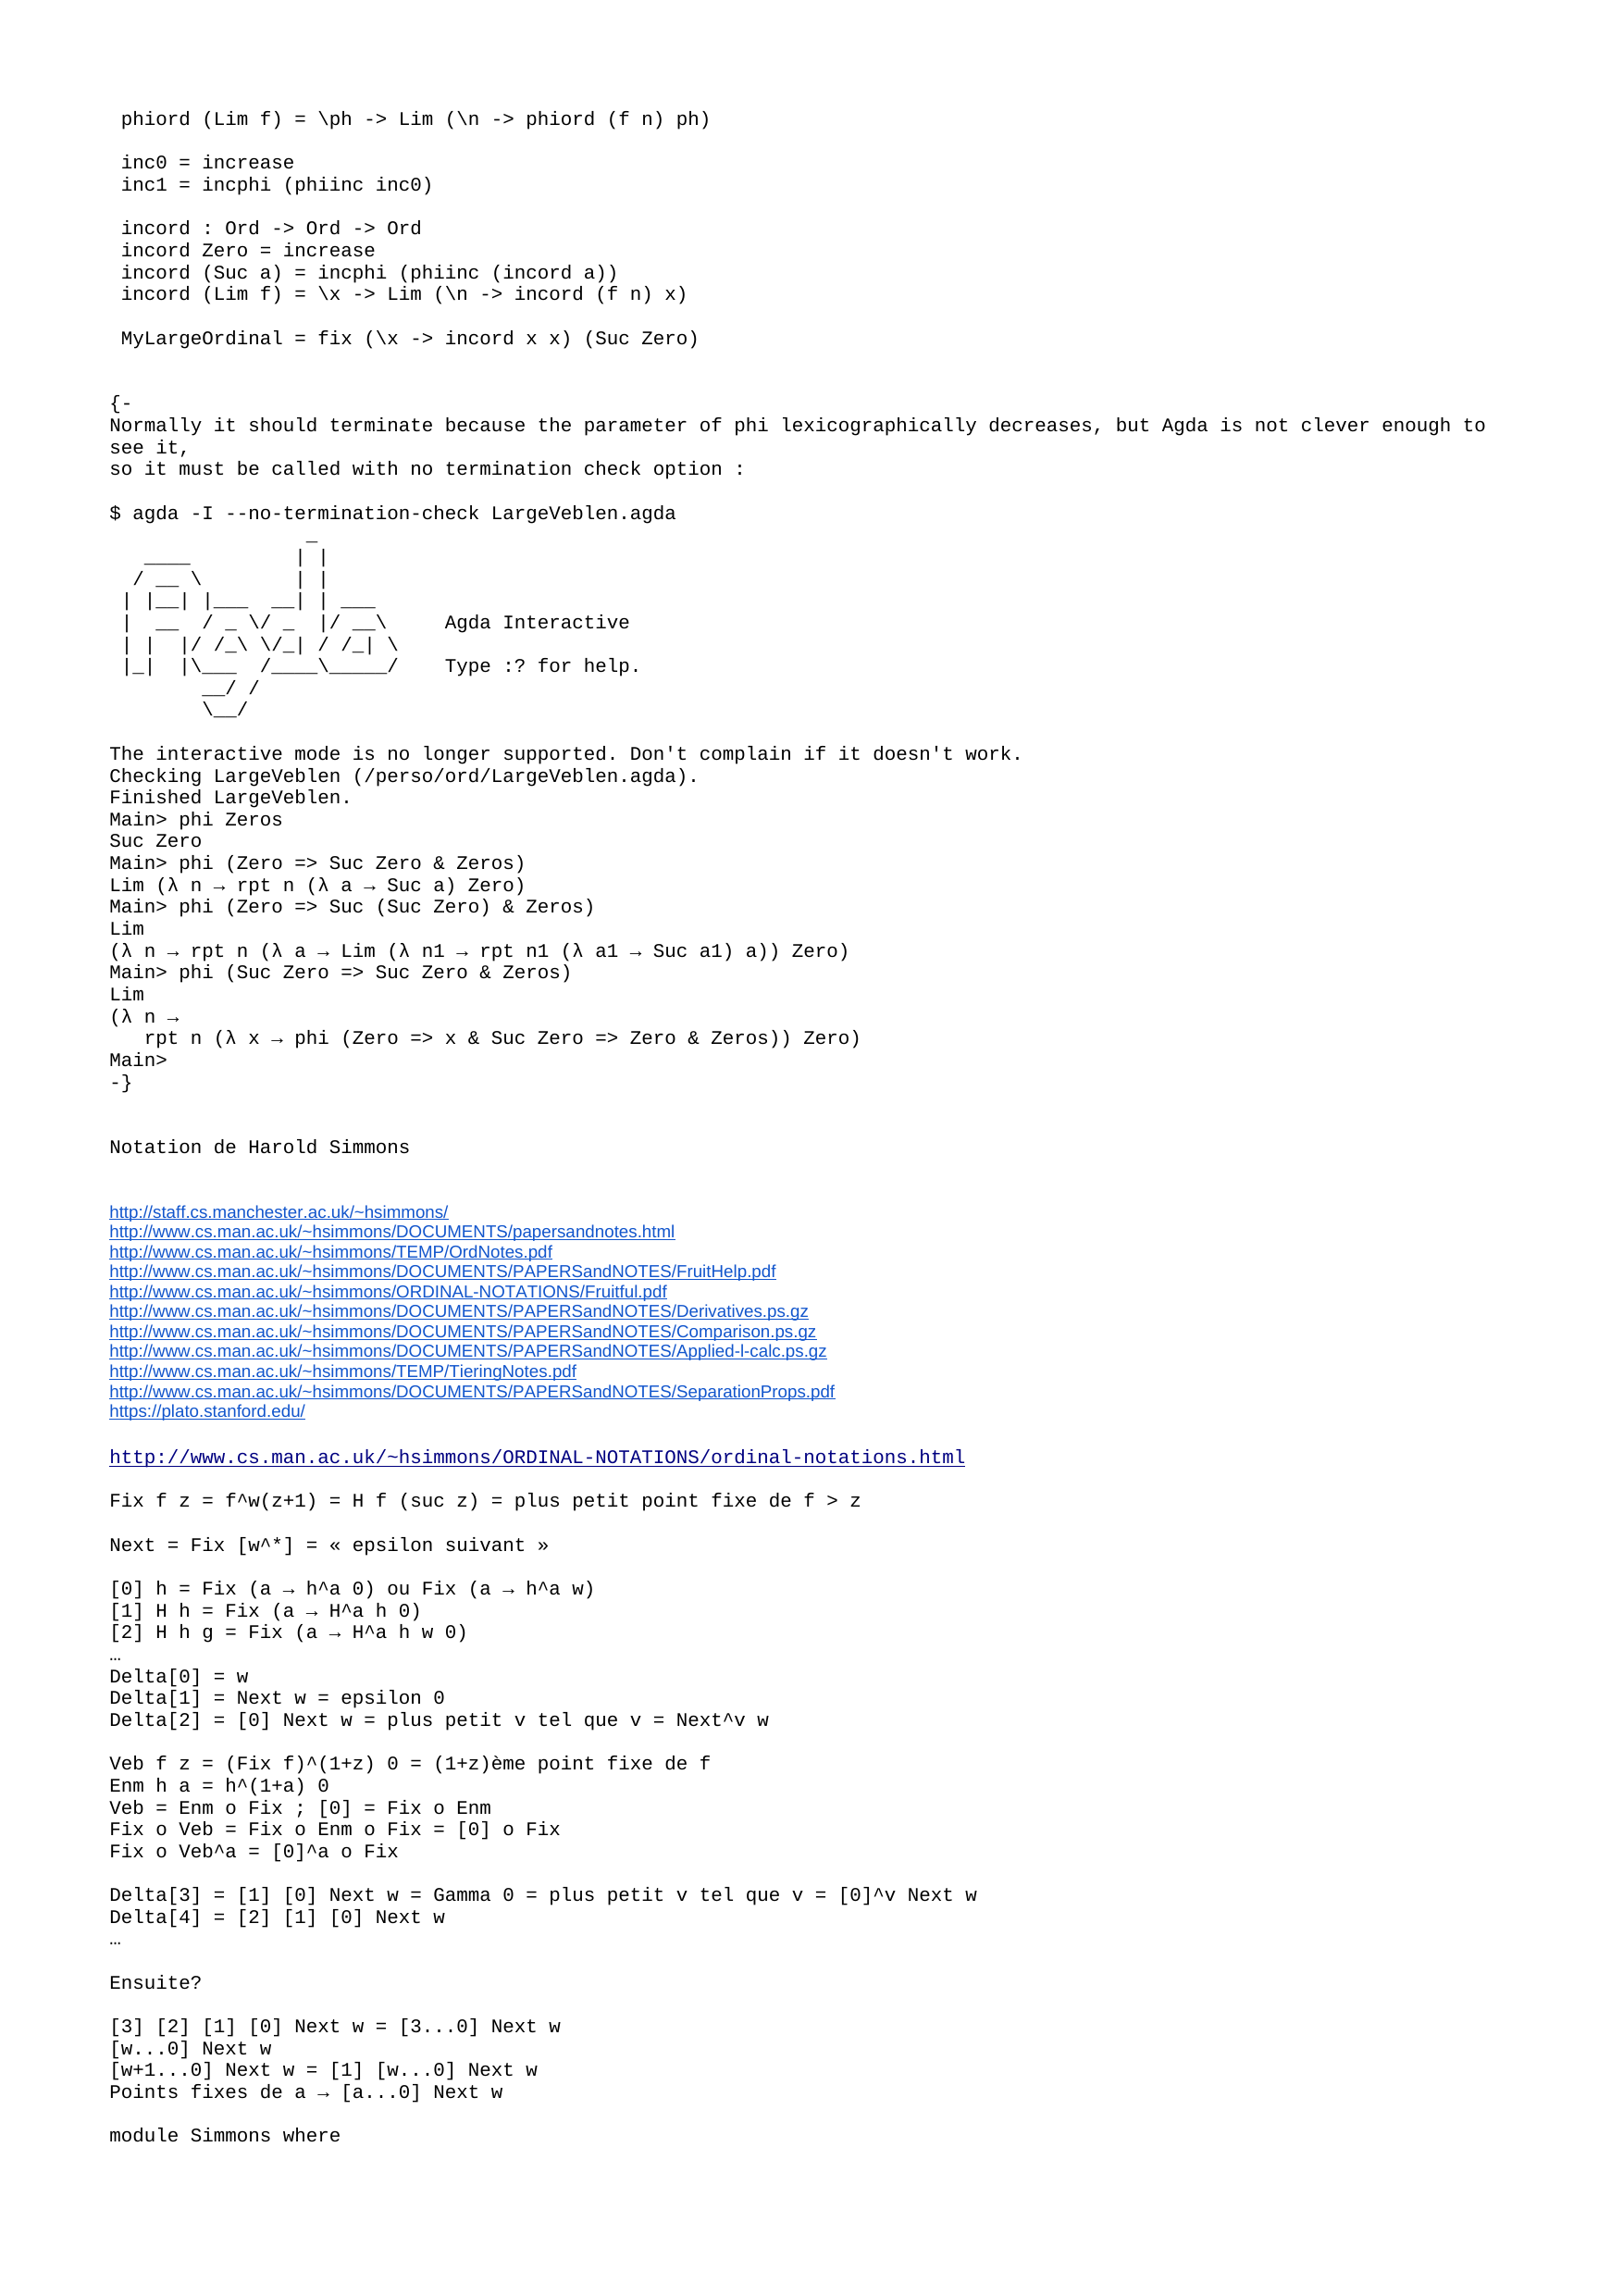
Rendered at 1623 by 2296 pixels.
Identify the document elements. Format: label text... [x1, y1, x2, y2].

text Lim [109, 919, 1514, 941]
text Enm h a = h^(1+a) 0 [109, 1776, 1514, 1798]
text Next = Fix [w^*] = « epsilon suivant » [109, 1535, 1514, 1557]
text The interactive mode is no longer supported. Don't complain if it doesn't work. [109, 744, 1514, 765]
text Delta[1] = Next w = epsilon 0 [109, 1688, 1514, 1710]
text Checking LargeVeblen (/perso/ord/LargeVeblen.agda). [109, 765, 1514, 788]
text Delta[0] = w [109, 1667, 1514, 1688]
text \__/ [109, 701, 1514, 722]
text Main> phi (Zero => Suc (Suc Zero) & Zeros) [109, 897, 1514, 919]
text Veb f z = (Fix f)^(1+z) 0 = (1+z)ème point fixe de f [109, 1754, 1514, 1776]
text [1] H h = Fix (a → H^a h 0) [109, 1601, 1514, 1622]
text so it must be called with no termination check option : [109, 459, 1514, 481]
text http://www.cs.man.ac.uk/~hsimmons/DOCUMENTS/PAPERSandNOTES/SeparationProps.pdf [109, 1381, 1514, 1401]
text __/ / [109, 678, 1514, 701]
text http://www.cs.man.ac.uk/~hsimmons/ORDINAL-NOTATIONS/Fruitful.pdf [109, 1281, 1514, 1301]
text Points fixes de a → [a...0] Next w [109, 2082, 1514, 2104]
text http://www.cs.man.ac.uk/~hsimmons/ORDINAL-NOTATIONS/ordinal-notations.html [109, 1447, 1514, 1470]
text Lim [109, 985, 1514, 1007]
text Suc Zero [109, 831, 1514, 853]
text Fix o Veb = Fix o Enm o Fix = [0] o Fix [109, 1819, 1514, 1842]
text incord : Ord -> Ord -> Ord [109, 218, 1514, 241]
text Delta[4] = [2] [1] [0] Next w [109, 1907, 1514, 1929]
text http://www.cs.man.ac.uk/~hsimmons/TEMP/OrdNotes.pdf [109, 1241, 1514, 1261]
text [w+1...0] Next w = [1] [w...0] Next w [109, 2060, 1514, 2082]
text [0] h = Fix (a → h^a 0) ou Fix (a → h^a w) [109, 1579, 1514, 1601]
text [w...0] Next w [109, 2039, 1514, 2060]
text incord (Lim f) = \x -> Lim (\n -> incord (f n) x) [109, 284, 1514, 306]
text _ [109, 525, 1514, 547]
text rpt n (λ x → phi (Zero => x & Suc Zero => Zero & Zeros)) Zero) [109, 1028, 1514, 1050]
text Fix f z = f^w(z+1) = H f (suc z) = plus petit point fixe de f > z [109, 1492, 1514, 1513]
text incord (Suc a) = incphi (phiinc (incord a)) [109, 263, 1514, 284]
text Main> phi (Zero => Suc Zero & Zeros) [109, 853, 1514, 875]
text … [109, 1644, 1514, 1667]
text MyLargeOrdinal = fix (\x -> incord x x) (Suc Zero) [109, 328, 1514, 350]
text | |__| |___ __| | ___ [109, 590, 1514, 613]
text … [109, 1929, 1514, 1951]
text http://www.cs.man.ac.uk/~hsimmons/TEMP/TieringNotes.pdf [109, 1361, 1514, 1381]
text phiord (Lim f) = \ph -> Lim (\n -> phiord (f n) ph) [109, 109, 1514, 131]
text |_| |\___ /____\_____/ Type :? for help. [109, 656, 1514, 678]
text Delta[3] = [1] [0] Next w = Gamma 0 = plus petit v tel que v = [0]^v Next w [109, 1885, 1514, 1907]
text https://plato.stanford.edu/ [109, 1401, 1514, 1421]
text inc1 = incphi (phiinc inc0) [109, 175, 1514, 197]
text Delta[2] = [0] Next w = plus petit v tel que v = Next^v w [109, 1710, 1514, 1732]
text http://www.cs.man.ac.uk/~hsimmons/DOCUMENTS/PAPERSandNOTES/FruitHelp.pdf [109, 1261, 1514, 1281]
text Fix o Veb^a = [0]^a o Fix [109, 1842, 1514, 1863]
text [3] [2] [1] [0] Next w = [3...0] Next w [109, 2017, 1514, 2039]
text Ensuite? [109, 1973, 1514, 1994]
text Main> phi Zeros [109, 810, 1514, 831]
text | __ / _ \/ _ |/ __\ Agda Interactive [109, 613, 1514, 635]
text Normally it should terminate because the parameter of phi lexicographically decreases, but Agda is not clever enough to see it, [109, 416, 1514, 459]
text ____ | | [109, 547, 1514, 569]
text inc0 = increase [109, 153, 1514, 175]
text (λ n → rpt n (λ a → Lim (λ n1 → rpt n1 (λ a1 → Suc a1) a)) Zero) [109, 941, 1514, 962]
text incord Zero = increase [109, 241, 1514, 263]
text $ agda -I --no-termination-check LargeVeblen.agda [109, 503, 1514, 525]
text Notation de Harold Simmons [109, 1137, 1514, 1160]
text http://www.cs.man.ac.uk/~hsimmons/DOCUMENTS/PAPERSandNOTES/Comparison.ps.gz [109, 1322, 1514, 1341]
text http://www.cs.man.ac.uk/~hsimmons/DOCUMENTS/PAPERSandNOTES/Applied-l-calc.ps.gz [109, 1341, 1514, 1361]
text module Simmons where [109, 2126, 1514, 2148]
text / __ \ | | [109, 569, 1514, 590]
text Veb = Enm o Fix ; [0] = Fix o Enm [109, 1798, 1514, 1819]
text Lim (λ n → rpt n (λ a → Suc a) Zero) [109, 875, 1514, 897]
text | | |/ /_\ \/_| / /_| \ [109, 635, 1514, 656]
text Main> [109, 1050, 1514, 1072]
text (λ n → [109, 1007, 1514, 1028]
text -} [109, 1072, 1514, 1094]
text http://staff.cs.manchester.ac.uk/~hsimmons/ [109, 1201, 1514, 1222]
text http://www.cs.man.ac.uk/~hsimmons/DOCUMENTS/PAPERSandNOTES/Derivatives.ps.gz [109, 1301, 1514, 1322]
text Finished LargeVeblen. [109, 788, 1514, 810]
text Main> phi (Suc Zero => Suc Zero & Zeros) [109, 962, 1514, 985]
text http://www.cs.man.ac.uk/~hsimmons/DOCUMENTS/papersandnotes.html [109, 1222, 1514, 1241]
text [2] H h g = Fix (a → H^a h w 0) [109, 1622, 1514, 1644]
text {- [109, 394, 1514, 416]
